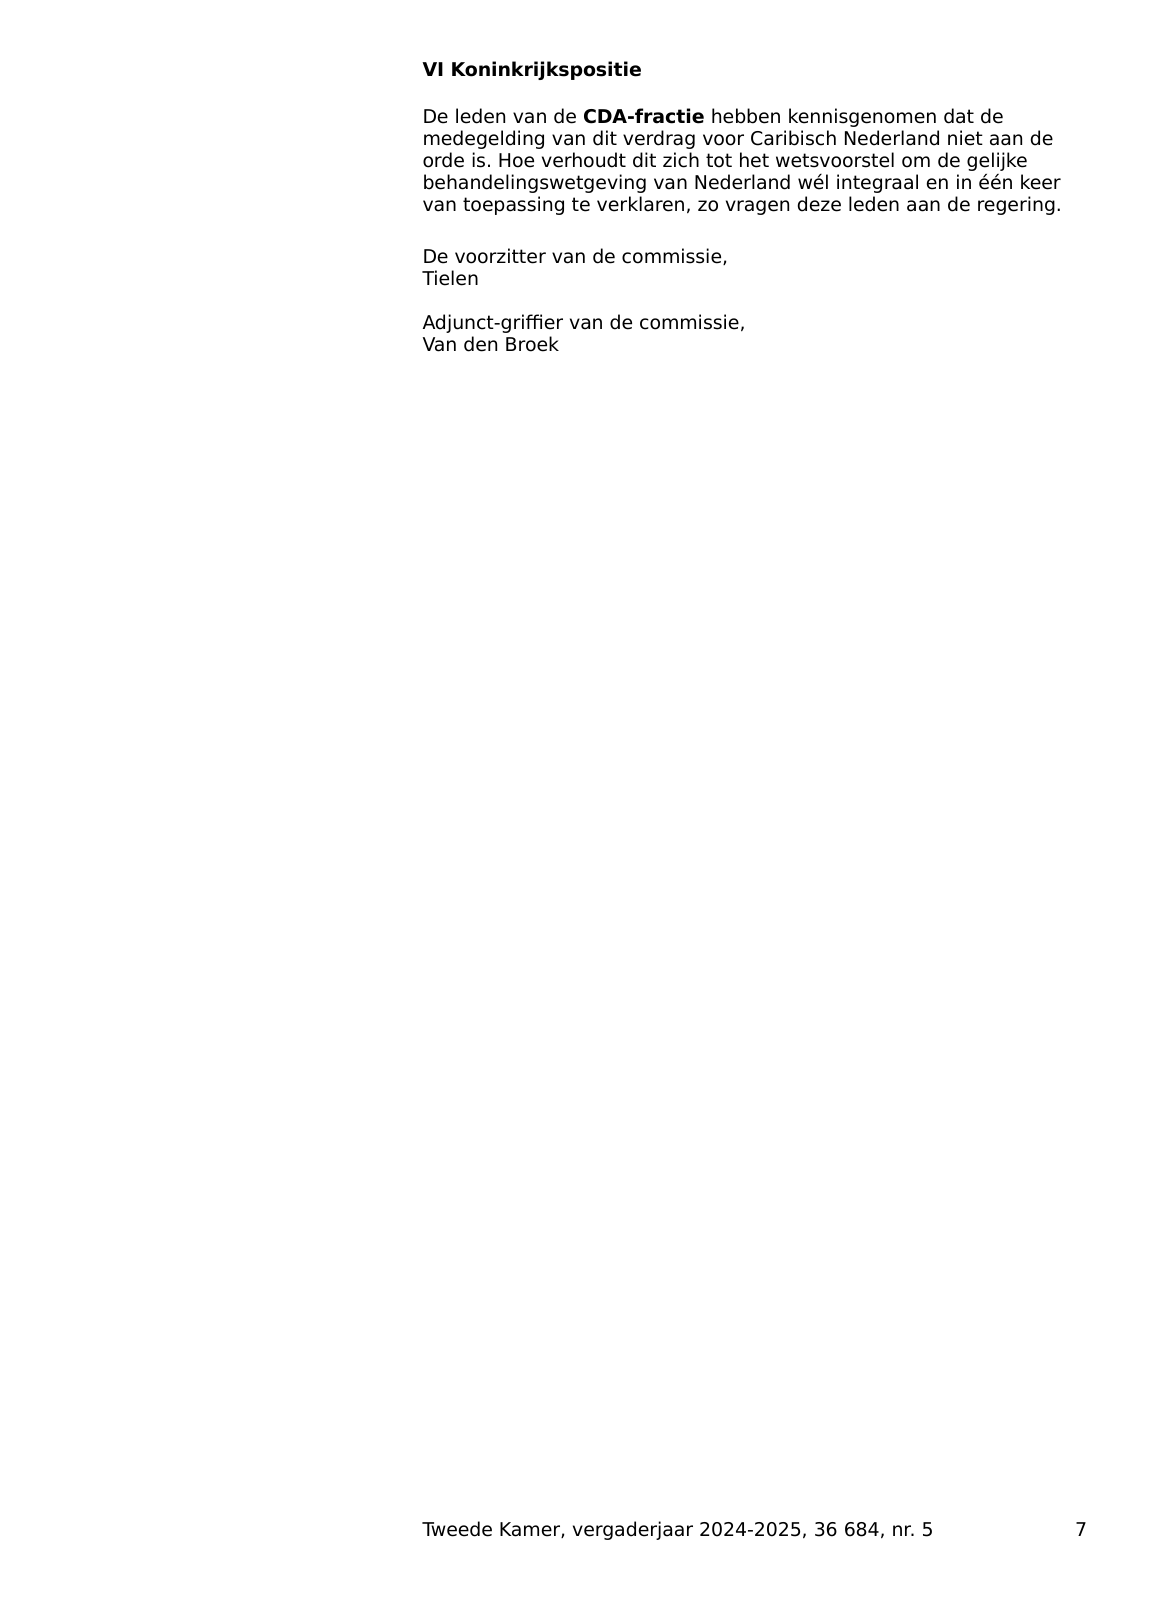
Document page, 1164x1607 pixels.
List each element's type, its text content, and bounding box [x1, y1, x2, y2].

text De voorzitter van de commissie, Tielen [422, 246, 1087, 290]
text Adjunct-griffier van de commissie, Van den Broek [422, 312, 1087, 356]
subtitle VI Koninkrijkspositie [422, 59, 1087, 81]
text De leden van de CDA-fractie hebben kennisgenomen dat de medegelding van dit verdrag voor Caribisch Nederland niet aan de orde is. Hoe verhoudt dit zich tot het wetsvoorstel om de gelijke behandelingswetgeving van Nederland wél integraal en in één keer van toepassing te verklaren, zo vragen deze leden aan de regering. [422, 106, 1087, 216]
